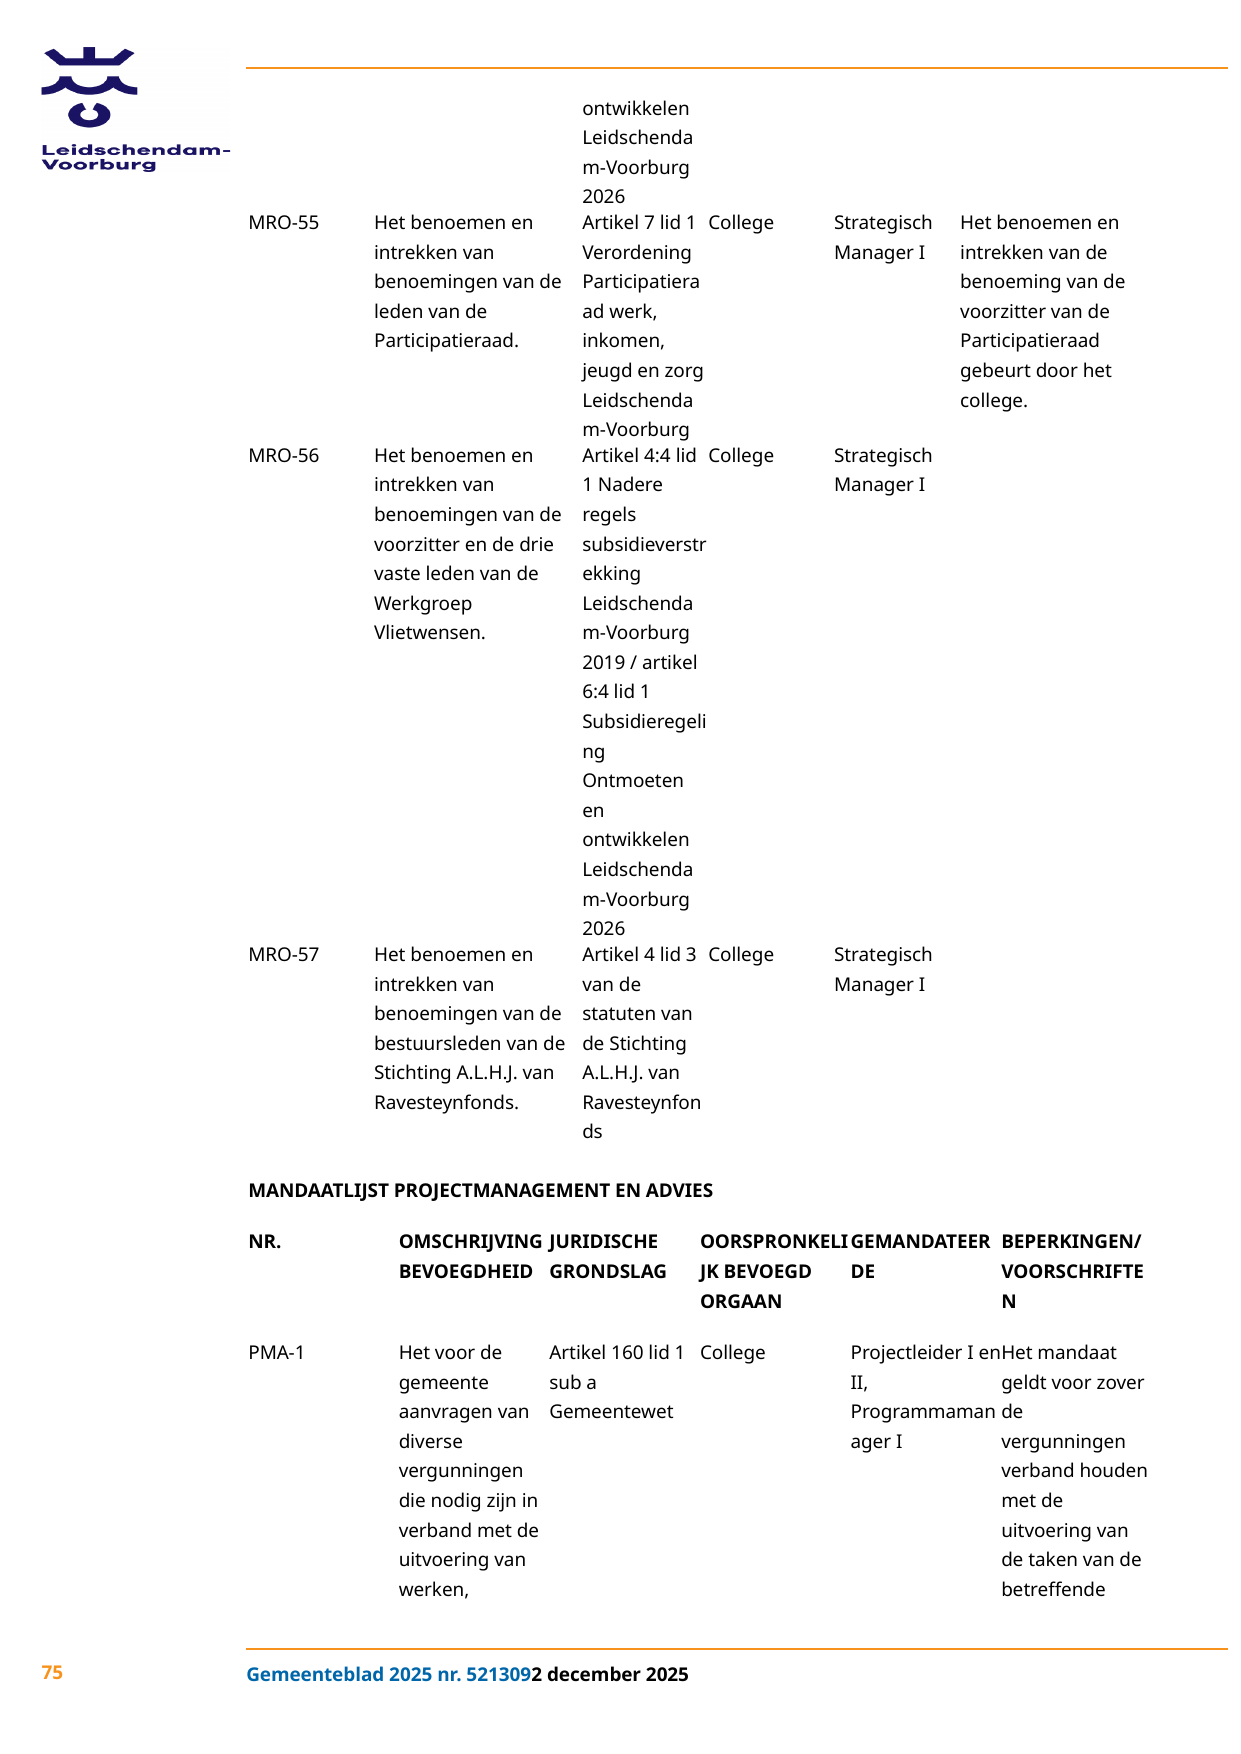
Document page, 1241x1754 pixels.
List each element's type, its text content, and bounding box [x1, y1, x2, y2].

table_cell [700, 1314, 850, 1339]
table_cell [248, 95, 374, 209]
table_cell [850, 1314, 1001, 1339]
table_cell [248, 1203, 1152, 1229]
table_cell College [708, 442, 834, 941]
table_cell Artikel 160 lid 1 sub a Gemeentewet [549, 1339, 700, 1602]
table_cell BEPERKINGEN/ VOORSCHRIFTEN [1001, 1229, 1152, 1314]
table_cell Artikel 4 lid 3 van de statuten van de Stichting A.L.H.J. van Ravesteynfonds [582, 941, 708, 1144]
table_cell OORSPRONKELIJK BEVOEGD ORGAAN [700, 1229, 850, 1314]
table_cell [708, 95, 834, 209]
table_cell College [708, 941, 834, 1144]
table_cell Strategisch Manager I [834, 442, 960, 941]
table_cell OMSCHRIJVING BEVOEGDHEID [399, 1229, 549, 1314]
table_cell Het benoemen en intrekken van benoemingen van de leden van de Participatieraad. [374, 209, 582, 442]
table_cell Projectleider I en II, Programmamanager I [850, 1339, 1001, 1602]
table_cell [960, 442, 1152, 941]
table_header MANDAATLIJST PROJECTMANAGEMENT EN ADVIES [248, 1177, 1152, 1203]
table_cell Artikel 7 lid 1 Verordening Participatieraad werk, inkomen, jeugd en zorg Leidschendam-Voorburg [582, 209, 708, 442]
table_cell MRO-55 [248, 209, 374, 442]
table_cell [960, 95, 1152, 209]
table_cell [960, 941, 1152, 1144]
table_cell Het benoemen en intrekken van benoemingen van de bestuursleden van de Stichting A.L.H.J. van Ravesteynfonds. [374, 941, 582, 1144]
table_cell [549, 1314, 700, 1339]
table_cell Artikel 4:4 lid 1 Nadere regels subsidieverstrekking Leidschendam-Voorburg 2019 / artikel 6:4 lid 1 Subsidieregeling Ontmoeten en ontwikkelen Leidschendam-Voorburg 2026 [582, 442, 708, 941]
table_cell [834, 95, 960, 209]
table_cell ontwikkelen Leidschendam-Voorburg 2026 [582, 95, 708, 209]
table_cell Het benoemen en intrekken van de benoeming van de voorzitter van de Participatieraad gebeurt door het college. [960, 209, 1152, 442]
picture [41, 47, 231, 172]
table_cell Het mandaat geldt voor zover de vergunningen verband houden met de uitvoering van de taken van de betreffende [1001, 1339, 1152, 1602]
table_cell NR. [248, 1229, 398, 1314]
table_cell College [700, 1339, 850, 1602]
table_cell Het voor de gemeente aanvragen van diverse vergunningen die nodig zijn in verband met de uitvoering van werken, [399, 1339, 549, 1602]
table_cell JURIDISCHE GRONDSLAG [549, 1229, 700, 1314]
table_cell MRO-56 [248, 442, 374, 941]
table_cell Strategisch Manager I [834, 209, 960, 442]
table_cell [374, 95, 582, 209]
table_cell Het benoemen en intrekken van benoemingen van de voorzitter en de drie vaste leden van de Werkgroep Vlietwensen. [374, 442, 582, 941]
table_cell [248, 1314, 398, 1339]
table_cell GEMANDATEERDE [850, 1229, 1001, 1314]
table_cell MRO-57 [248, 941, 374, 1144]
table_cell PMA-1 [248, 1339, 398, 1602]
table_cell College [708, 209, 834, 442]
table_cell [1001, 1314, 1152, 1339]
table_cell [399, 1314, 549, 1339]
table_cell Strategisch Manager I [834, 941, 960, 1144]
